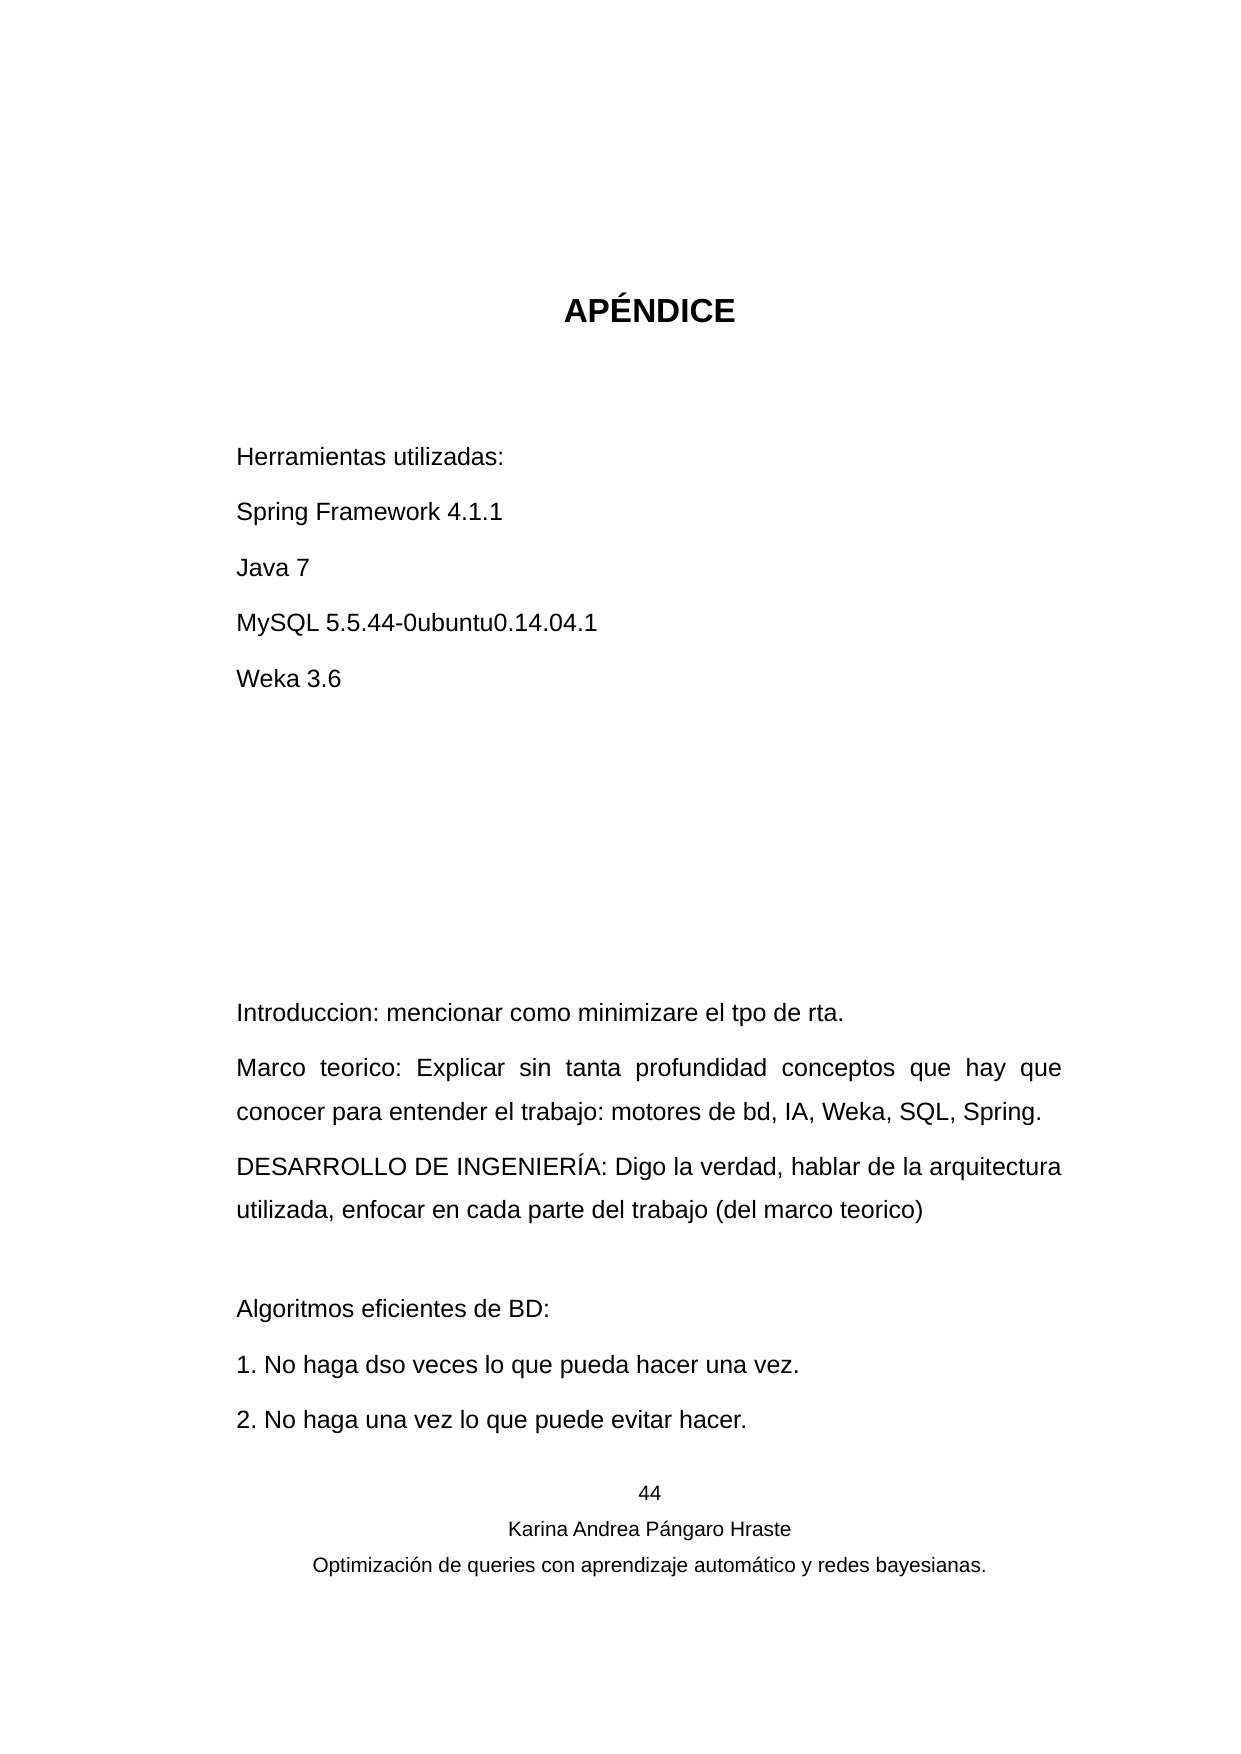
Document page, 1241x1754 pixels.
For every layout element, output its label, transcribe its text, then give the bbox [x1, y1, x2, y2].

text DESARROLLO DE INGENIERÍA: Digo la verdad, hablar de la arquitectura utilizada, enfocar en cada parte del trabajo (del marco teorico) [236, 1152, 1063, 1224]
text Spring Framework 4.1.1 [236, 497, 1063, 526]
text 2. No haga una vez lo que puede evitar hacer. [236, 1405, 1063, 1434]
text Java 7 [236, 553, 1063, 581]
subtitle APÉNDICE [236, 291, 1063, 329]
text Introduccion: mencionar como minimizare el tpo de rta. [236, 998, 1063, 1026]
text Algoritmos eficientes de BD: [236, 1294, 1063, 1323]
text Marco teorico: Explicar sin tanta profundidad conceptos que hay que conocer para entender el trabajo: motores de bd, IA, Weka, SQL, Spring. [236, 1053, 1063, 1125]
text Herramientas utilizadas: [236, 441, 1063, 470]
text 1. No haga dso veces lo que pueda hacer una vez. [236, 1349, 1063, 1378]
text MySQL 5.5.44-0ubuntu0.14.04.1 [236, 608, 1063, 637]
text Weka 3.6 [236, 664, 1063, 693]
